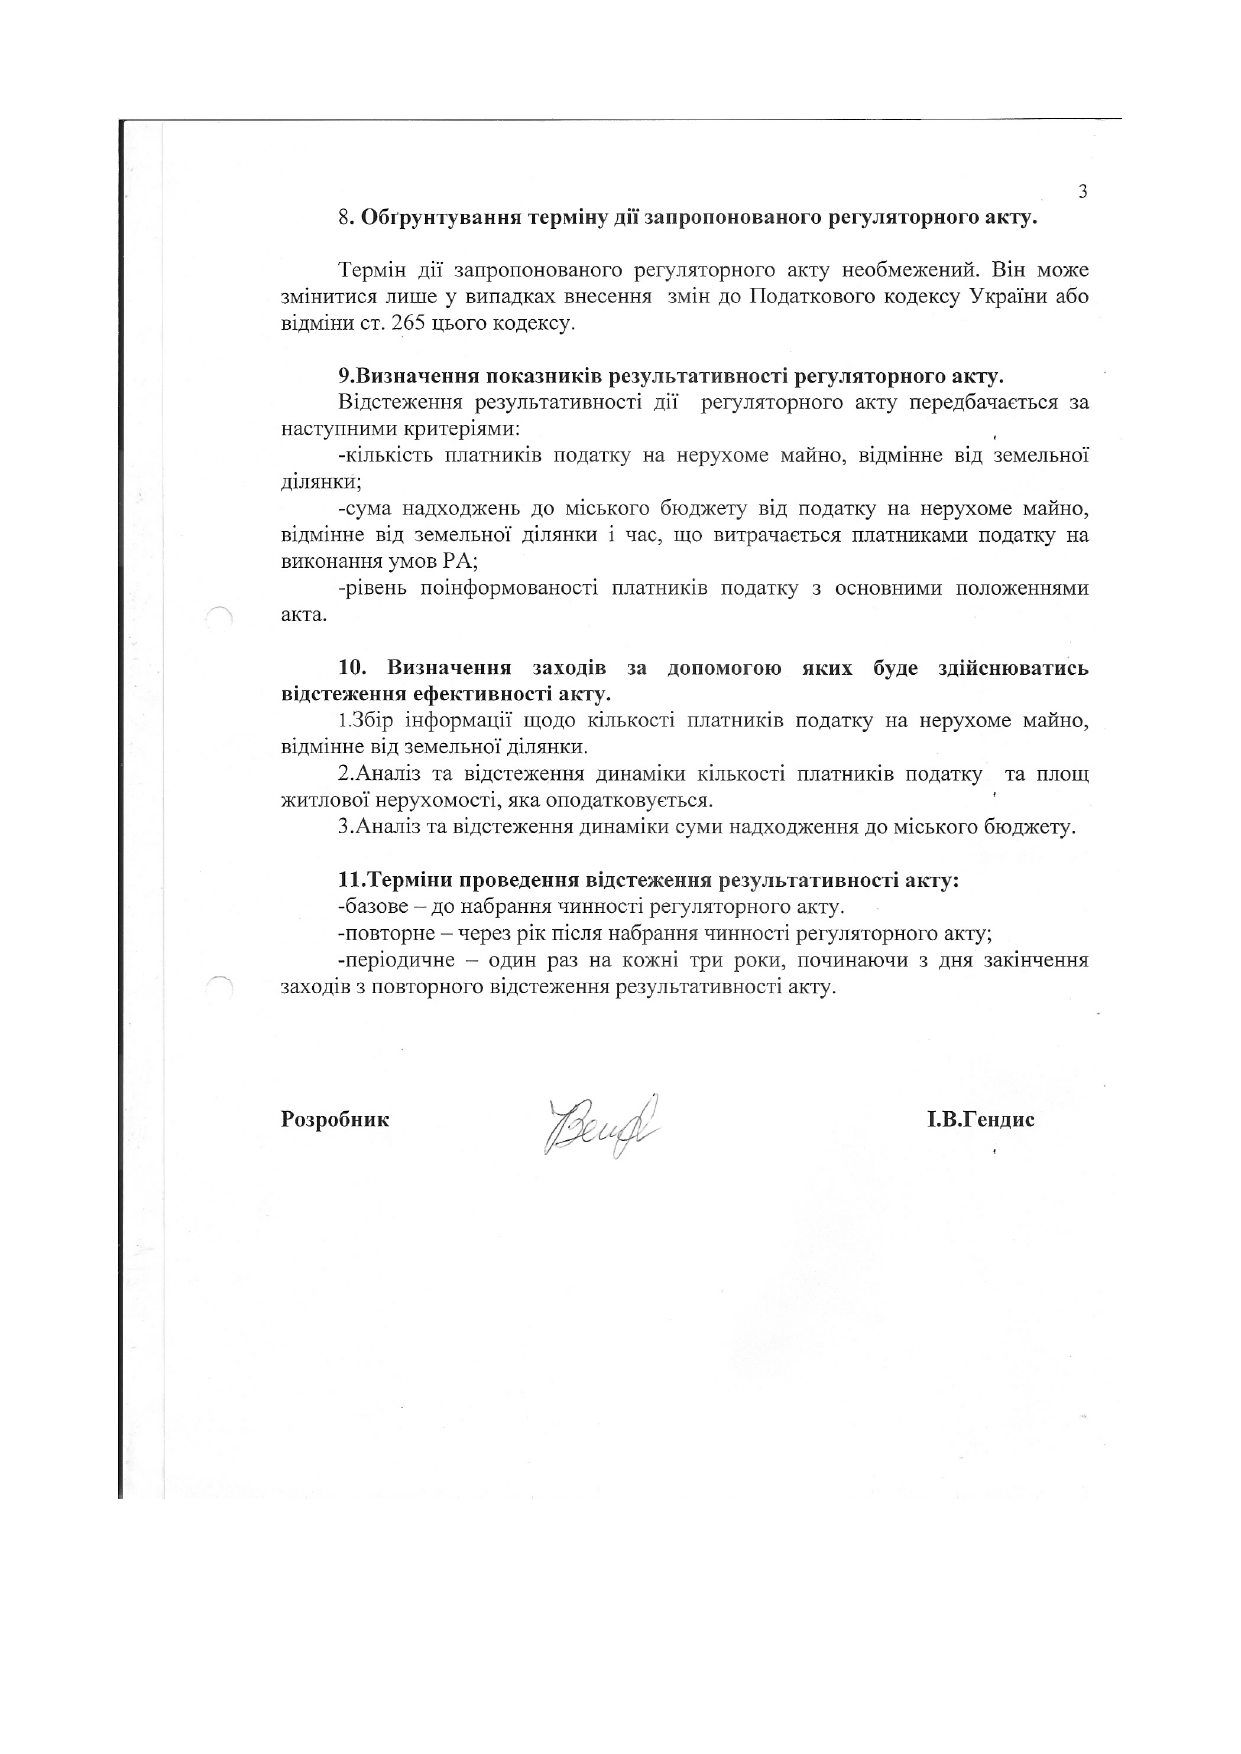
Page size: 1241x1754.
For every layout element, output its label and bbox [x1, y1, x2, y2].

picture [118, 118, 1123, 1499]
